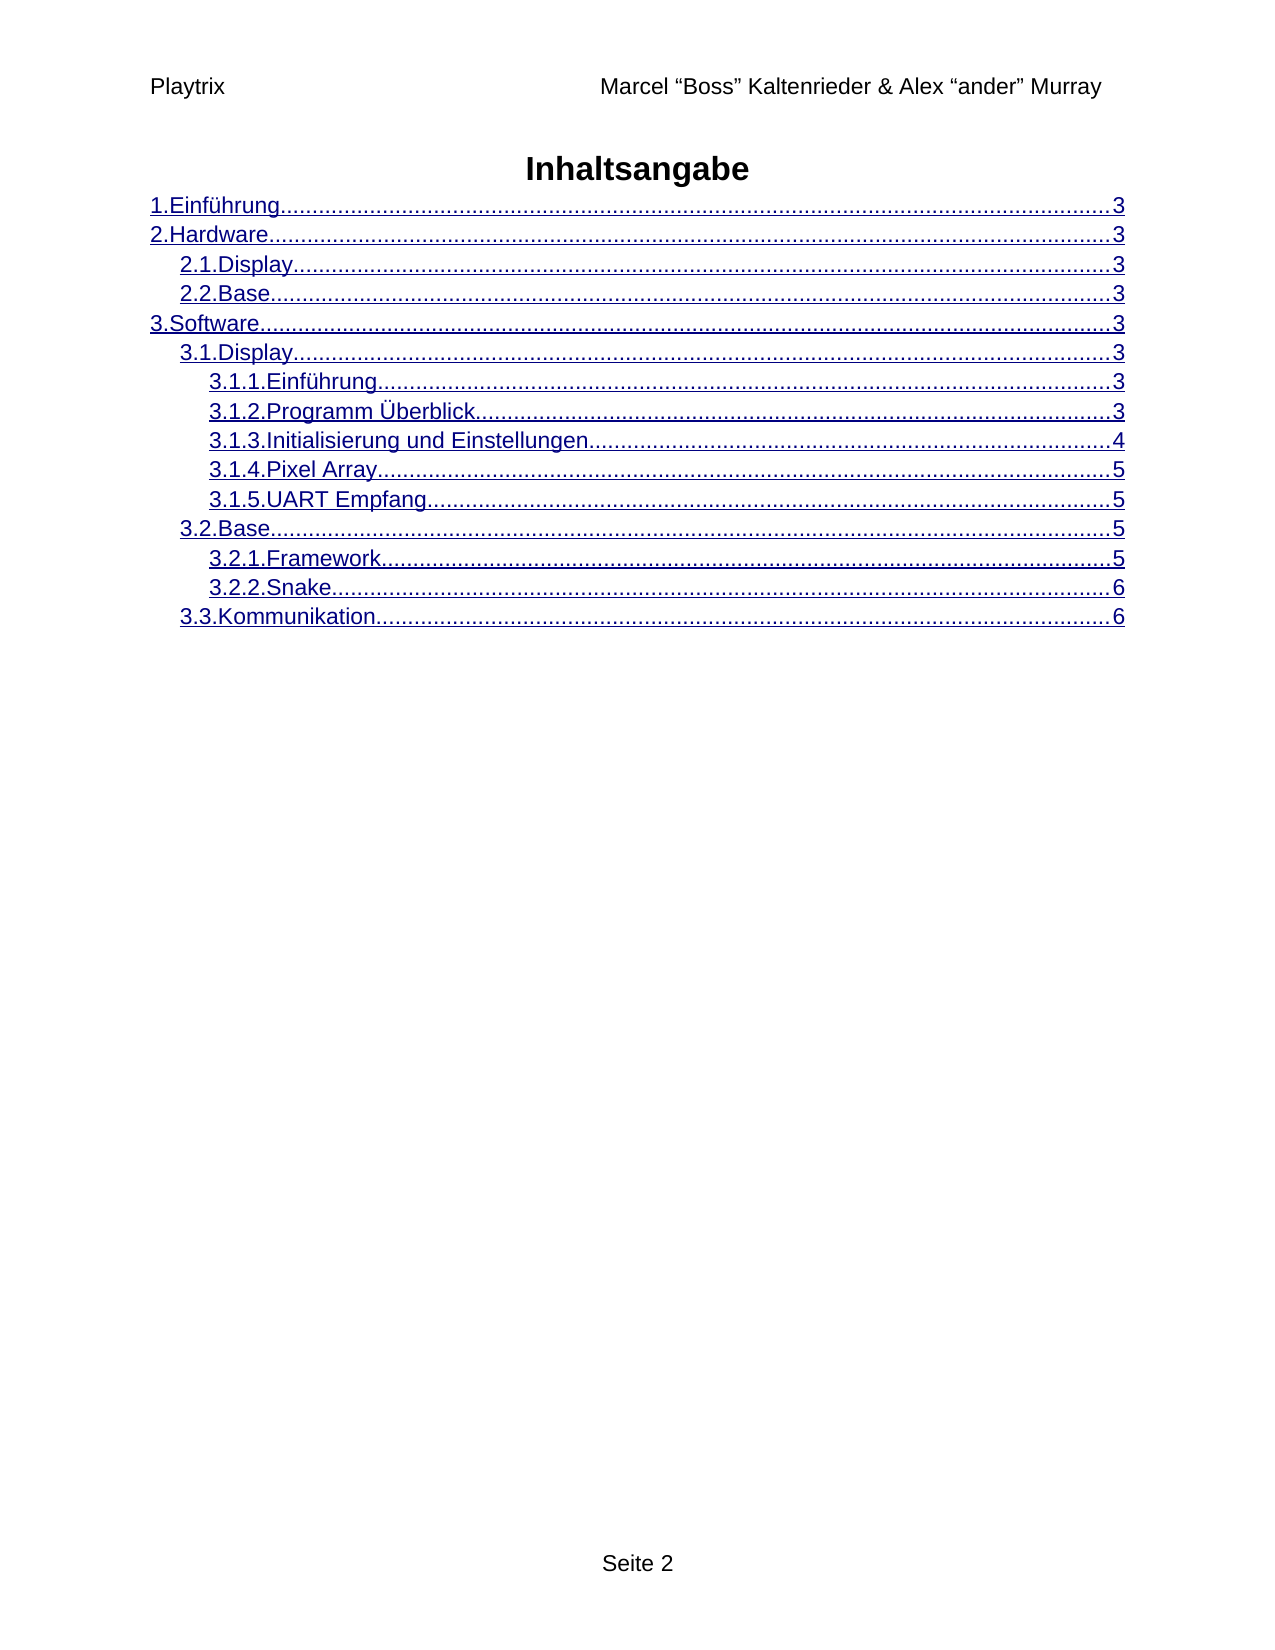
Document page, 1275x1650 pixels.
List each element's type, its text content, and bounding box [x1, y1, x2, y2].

text 3.1.5.UART Empfang 5 [209, 487, 1125, 509]
text 3.2.1.Framework 5 [209, 545, 1125, 567]
text 3.1.2.Programm Überblick 3 [209, 398, 1125, 420]
text 3.1.1.Einführung 3 [209, 369, 1125, 391]
text 3.Software 3 [150, 310, 1125, 332]
text 3.2.2.Snake 6 [209, 575, 1125, 597]
text 3.1.Display 3 [179, 340, 1125, 362]
text 3.1.3.Initialisierung und Einstellungen 4 [209, 428, 1125, 450]
text 1.Einführung 3 [150, 193, 1125, 215]
text 2.1.Display 3 [179, 252, 1125, 274]
text 3.3.Kommunikation 6 [179, 604, 1125, 626]
subtitle Inhaltsangabe [150, 150, 1125, 187]
text 2.Hardware 3 [150, 222, 1125, 244]
text 3.1.4.Pixel Array 5 [209, 457, 1125, 479]
text 2.2.Base 3 [179, 281, 1125, 303]
text 3.2.Base 5 [179, 516, 1125, 538]
